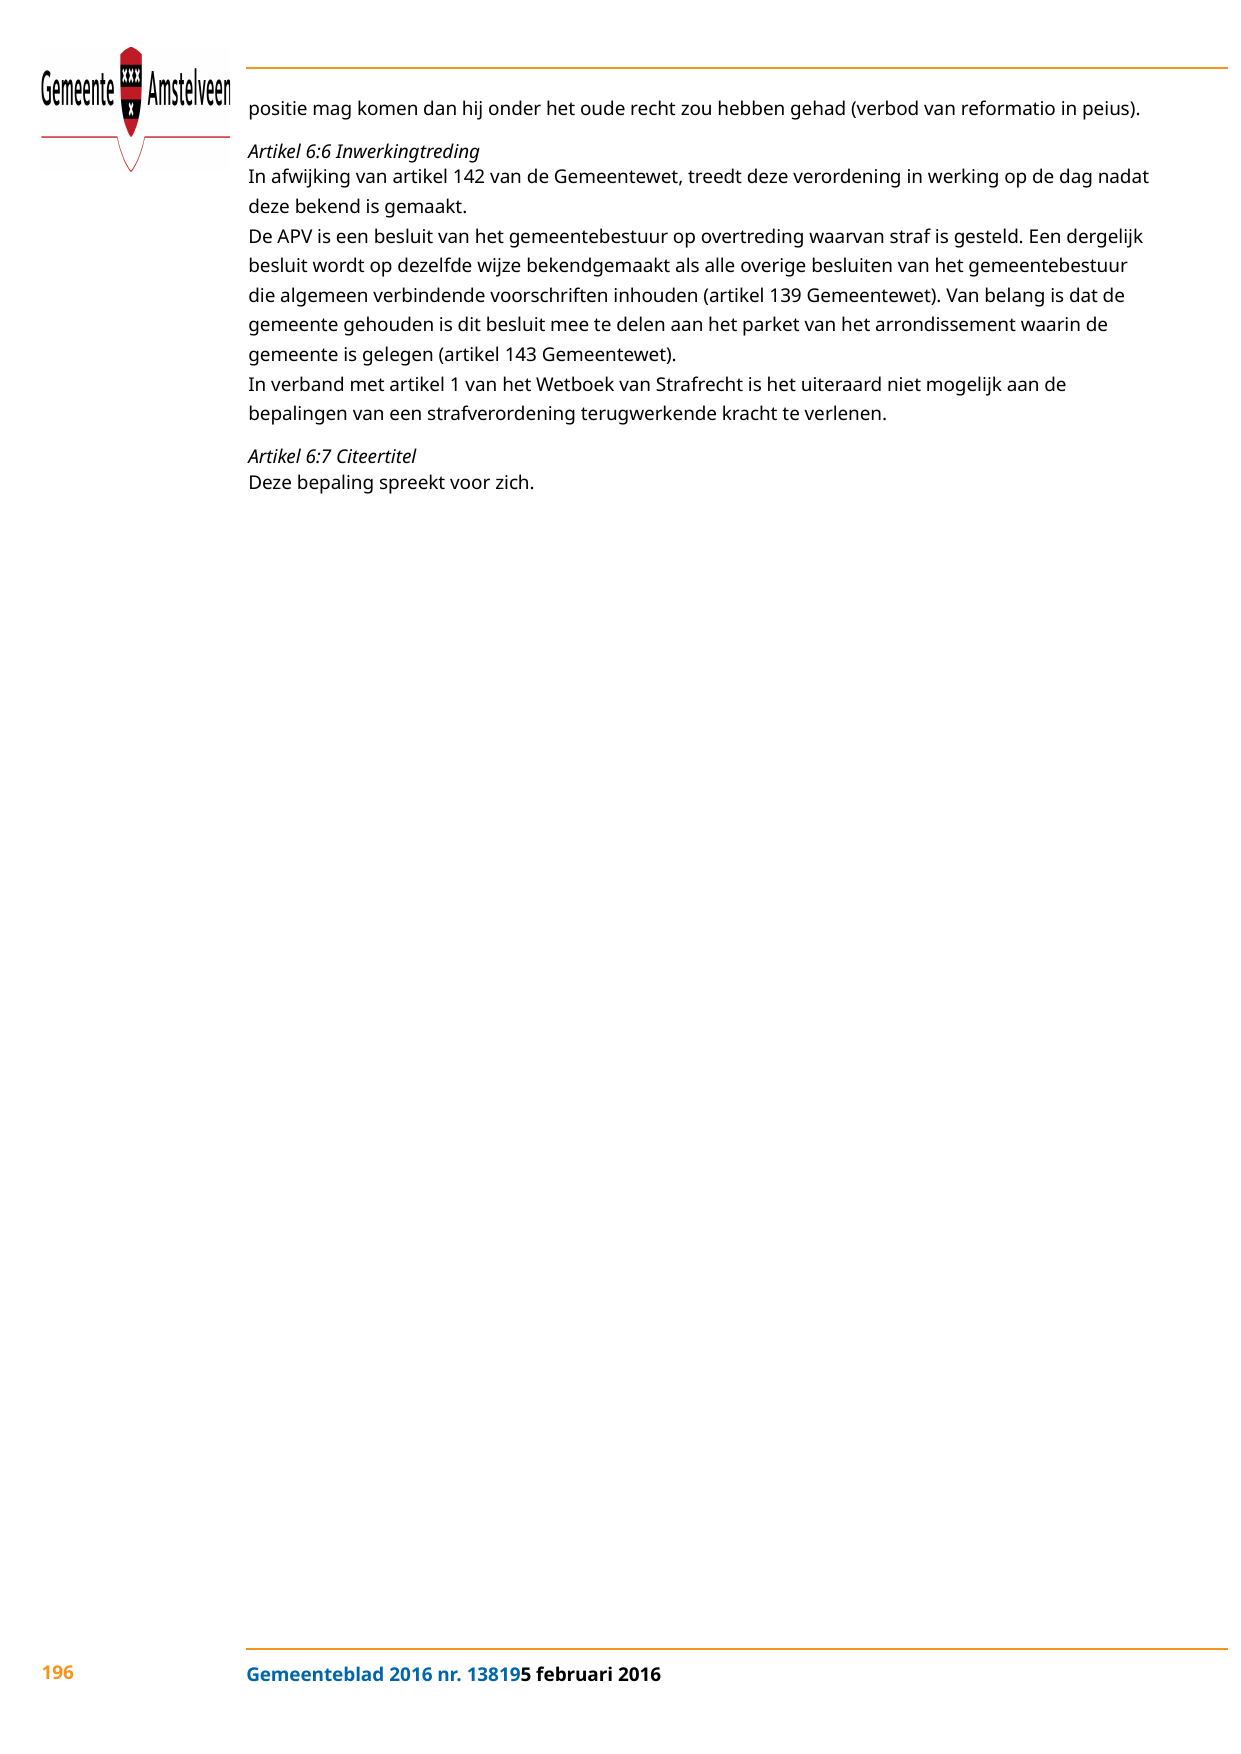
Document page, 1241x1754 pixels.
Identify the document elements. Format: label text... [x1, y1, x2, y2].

text Deze bepaling spreekt voor zich. [248, 469, 1152, 495]
text In afwijking van artikel 142 van de Gemeentewet, treedt deze verordening in werking op de dag nadat deze bekend is gemaakt. [248, 164, 1152, 219]
text Artikel 6:7 Citeertitel [248, 443, 1152, 469]
picture [41, 47, 231, 172]
text In verband met artikel 1 van het Wetboek van Strafrecht is het uiteraard niet mogelijk aan de bepalingen van een strafverordening terugwerkende kracht te verlenen. [248, 371, 1152, 426]
text Artikel 6:6 Inwerkingtreding [248, 138, 1152, 164]
text positie mag komen dan hij onder het oude recht zou hebben gehad (verbod van reformatio in peius). [248, 95, 1152, 121]
text De APV is een besluit van het gemeentebestuur op overtreding waarvan straf is gesteld. Een dergelijk besluit wordt op dezelfde wijze bekendgemaakt als alle overige besluiten van het gemeentebestuur die algemeen verbindende voorschriften inhouden (artikel 139 Gemeentewet). Van belang is dat de gemeente gehouden is dit besluit mee te delen aan het parket van het arrondissement waarin de gemeente is gelegen (artikel 143 Gemeentewet). [248, 223, 1152, 367]
